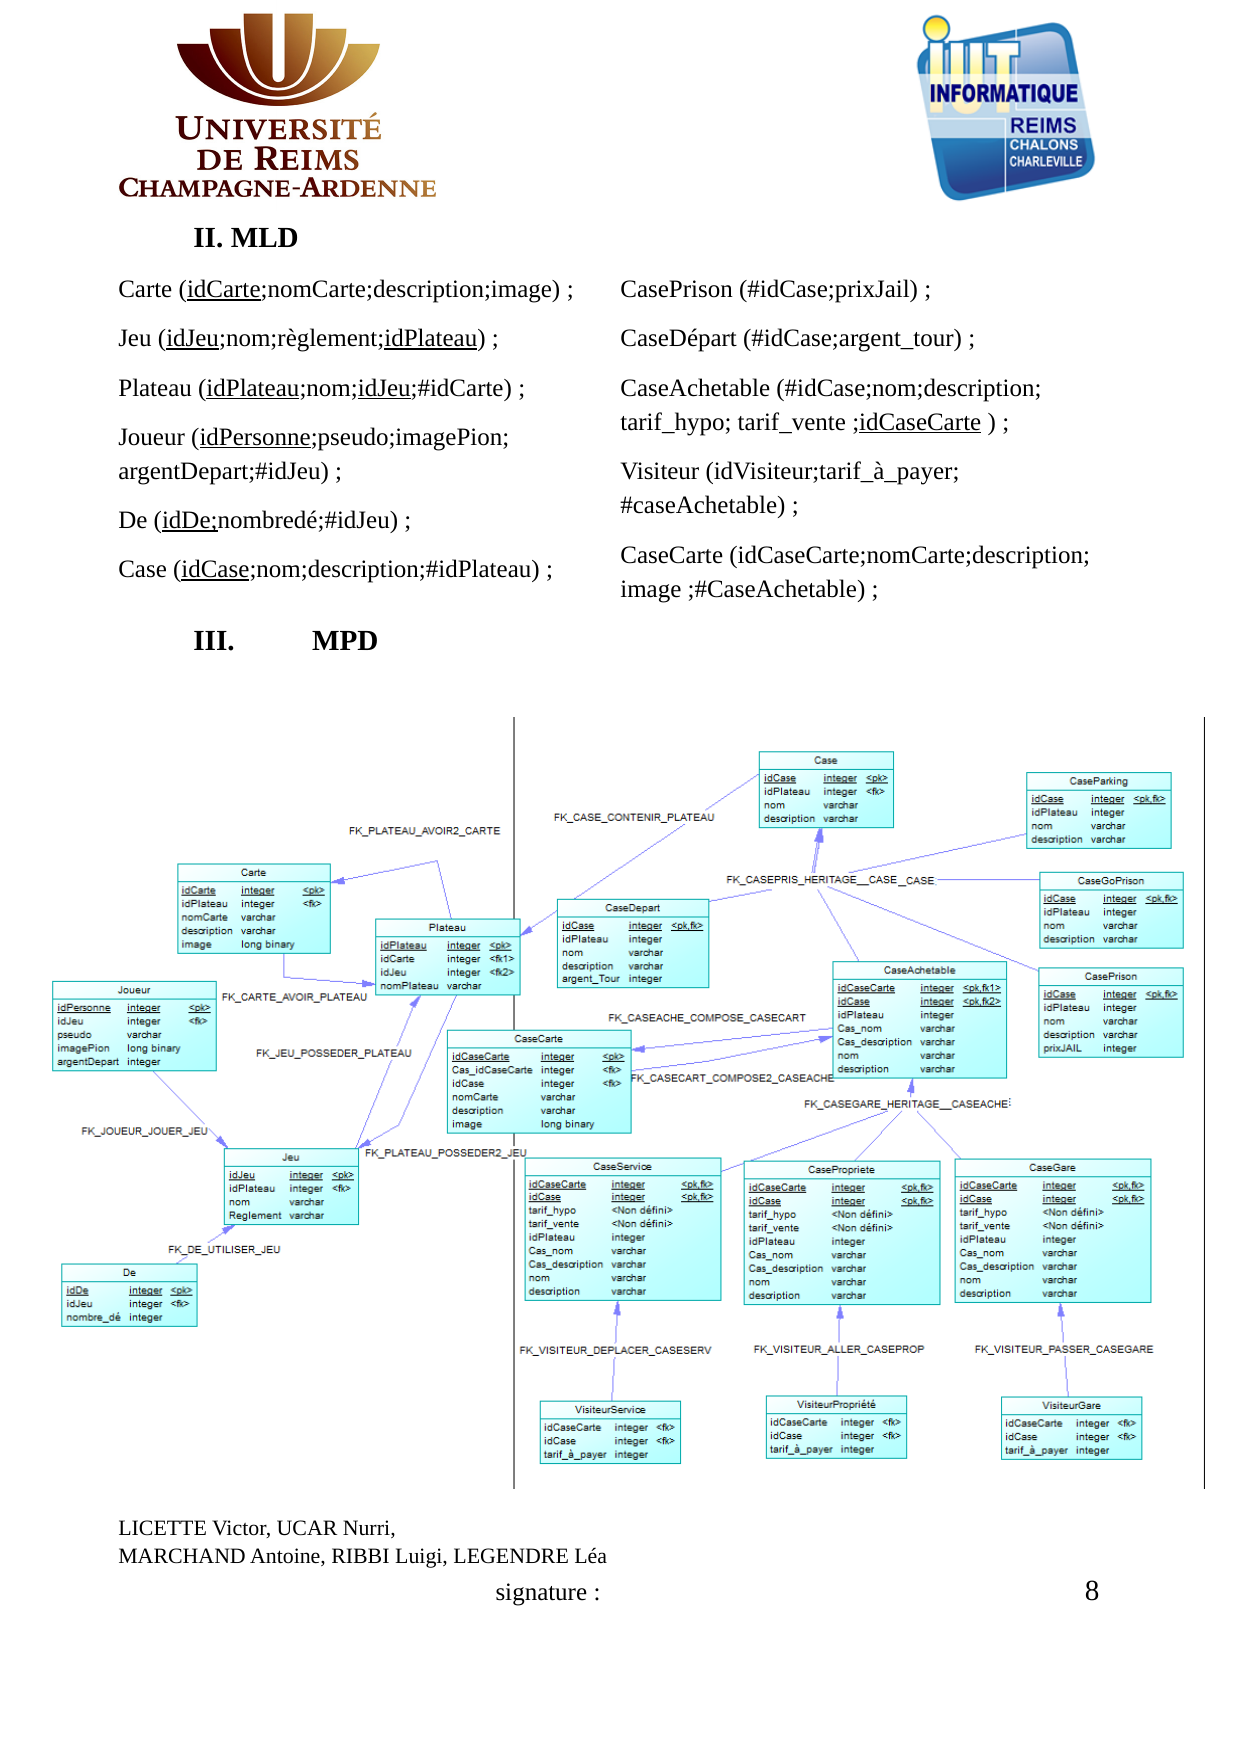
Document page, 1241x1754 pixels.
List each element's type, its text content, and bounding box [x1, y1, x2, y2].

text CaseDépart (#idCase;argent_tour) ; [620, 323, 1122, 352]
list MLD [193, 181, 1122, 253]
text De (idDe;nombredé;#idJeu) ; [118, 505, 620, 534]
text Carte (idCarte;nomCarte;description;image) ; [118, 274, 620, 303]
picture [29, 717, 1210, 1489]
picture [117, 0, 437, 211]
text Joueur (idPersonne;pseudo;imagePion; argentDepart;#idJeu) ; [118, 422, 620, 485]
text Case (idCase;nom;description;#idPlateau) ; [118, 554, 620, 583]
text CaseCarte (idCaseCarte;nomCarte;description; image ;#CaseAchetable) ; [620, 540, 1122, 603]
text Visiteur (idVisiteur;tarif_à_payer; #caseAchetable) ; [620, 456, 1122, 519]
picture [899, 0, 1120, 220]
text CasePrison (#idCase;prixJail) ; [620, 274, 1122, 303]
text CaseAchetable (#idCase;nom;description; tarif_hypo; tarif_vente ;idCaseCarte ) ; [620, 373, 1122, 436]
text Plateau (idPlateau;nom;idJeu;#idCarte) ; [118, 373, 620, 401]
list MPD [193, 623, 1122, 657]
text Jeu (idJeu;nom;règlement;idPlateau) ; [118, 323, 620, 352]
